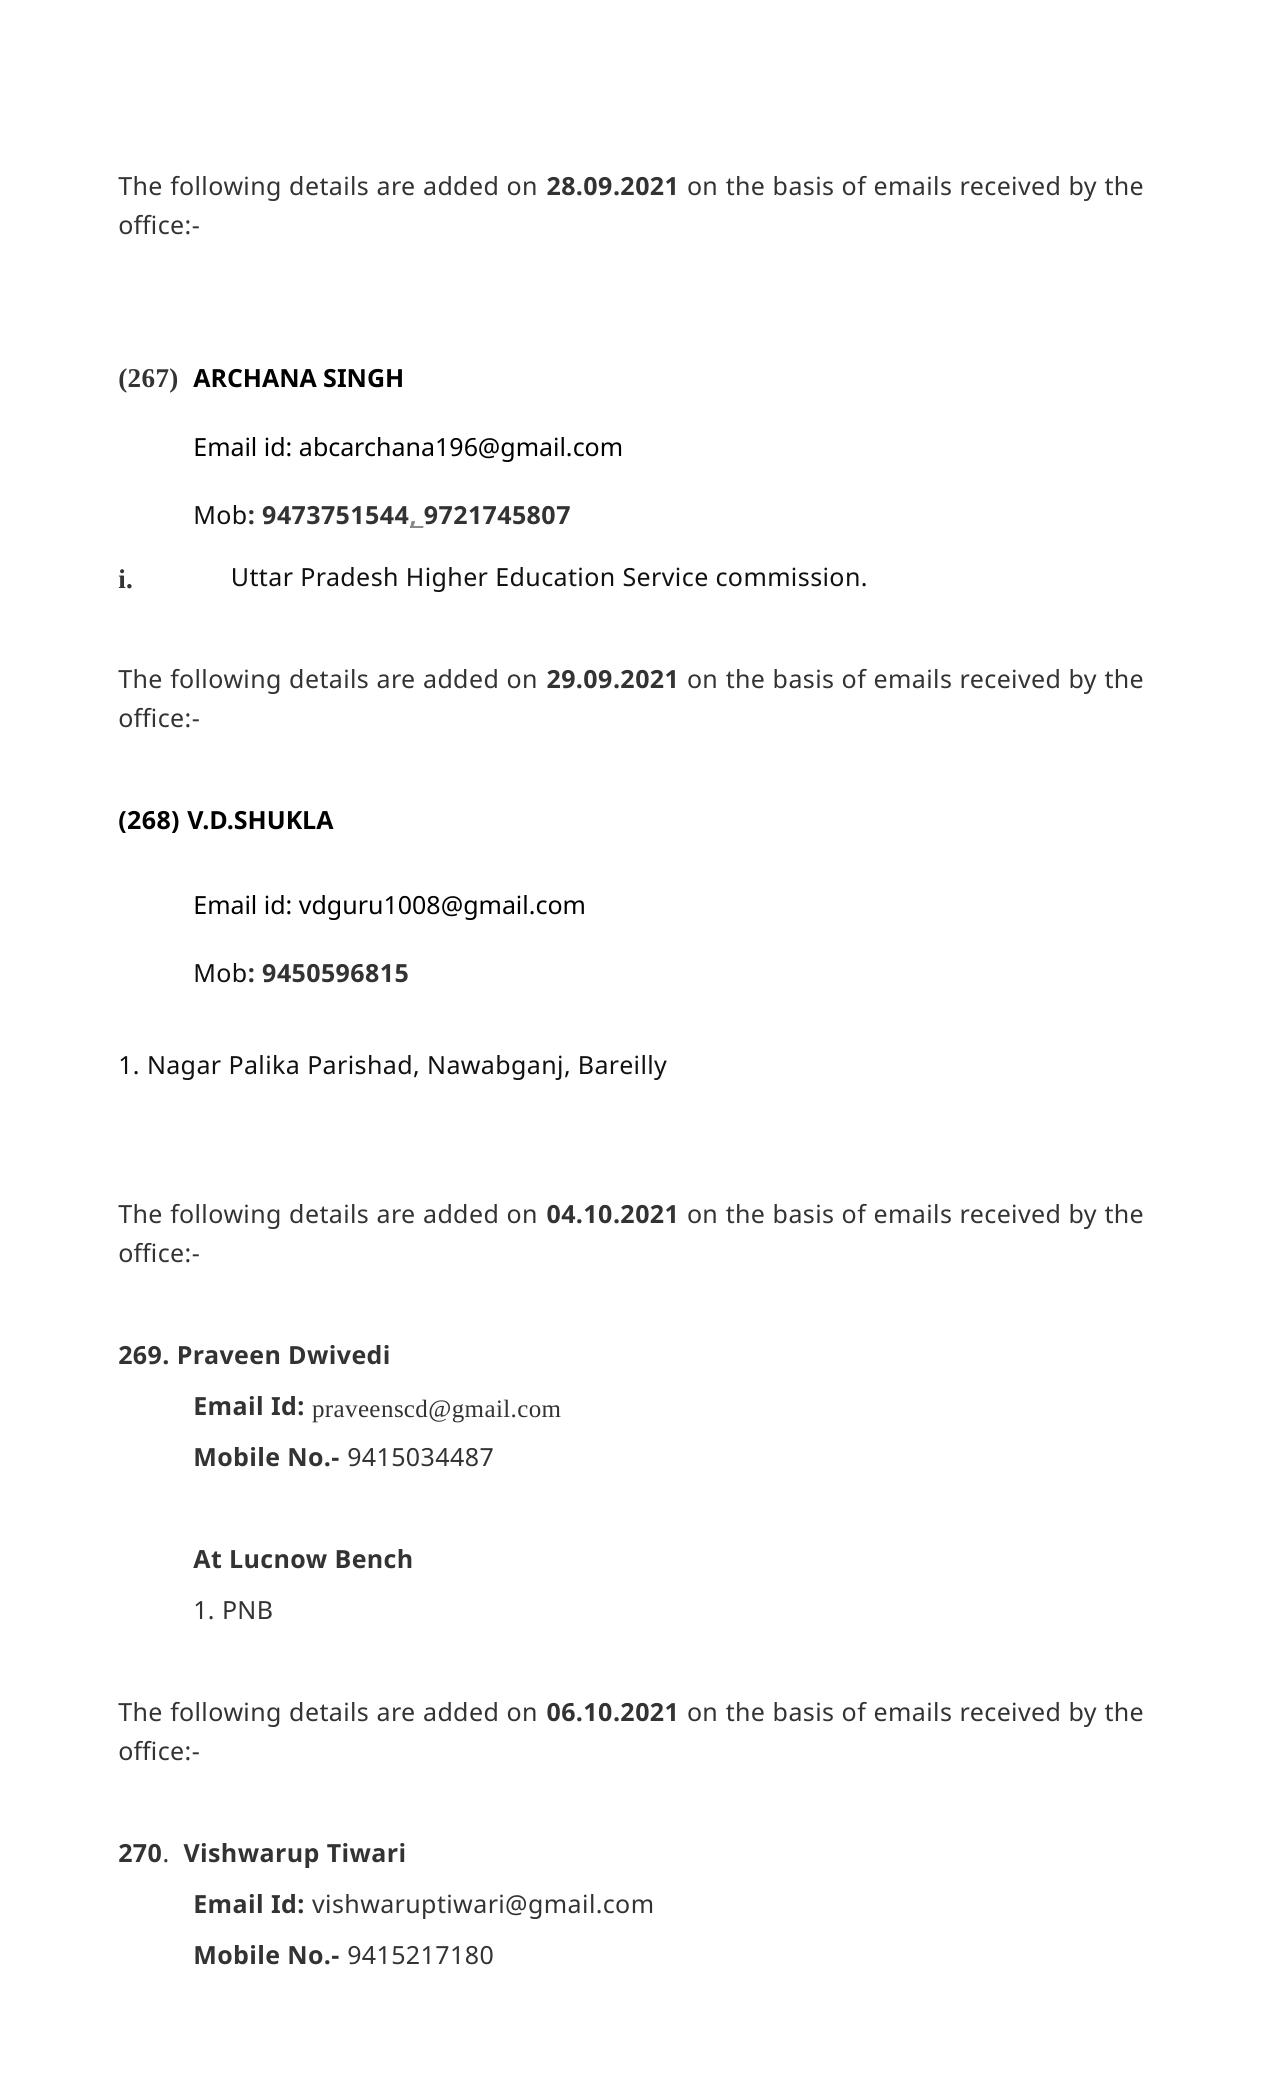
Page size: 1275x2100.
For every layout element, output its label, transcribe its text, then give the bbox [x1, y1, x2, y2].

text 1. PNB [118, 1592, 1145, 1627]
list The following details are added on 04.10.2021 on the basis of emails received by the office:- [118, 1197, 1145, 1270]
text Email id: abcarchana196@gmail.com [118, 429, 1145, 463]
text Mobile No.- 9415034487 [118, 1440, 1145, 1474]
list Email id: vdguru1008@gmail.com [156, 888, 1145, 922]
text At Lucnow Bench [118, 1542, 1145, 1576]
text 1. Nagar Palika Parishad, Nawabganj, Bareilly [118, 1048, 1145, 1082]
text 270. Vishwarup Tiwari [118, 1835, 1145, 1869]
text Email Id: vishwaruptiwari@gmail.com [118, 1886, 1145, 1920]
text 269. Praveen Dwivedi [118, 1338, 1145, 1372]
list Mob: 9450596815 [127, 956, 1145, 990]
text Mob: 9473751544, 9721745807 [127, 497, 1145, 531]
list Archana Singh [118, 361, 1145, 395]
text Mobile No.- 9415217180 [118, 1937, 1145, 1971]
list The following details are added on 06.10.2021 on the basis of emails received by the office:- [118, 1694, 1145, 1768]
text Email Id: praveenscd@gmail.com [118, 1389, 1145, 1423]
list (268) V.D.Shukla [118, 803, 1145, 837]
list The following details are added on 29.09.2021 on the basis of emails received by the office:- [118, 662, 1145, 735]
list Uttar Pradesh Higher Education Service commission. [118, 560, 1145, 594]
list The following details are added on 28.09.2021 on the basis of emails received by the office:- [118, 169, 1145, 242]
